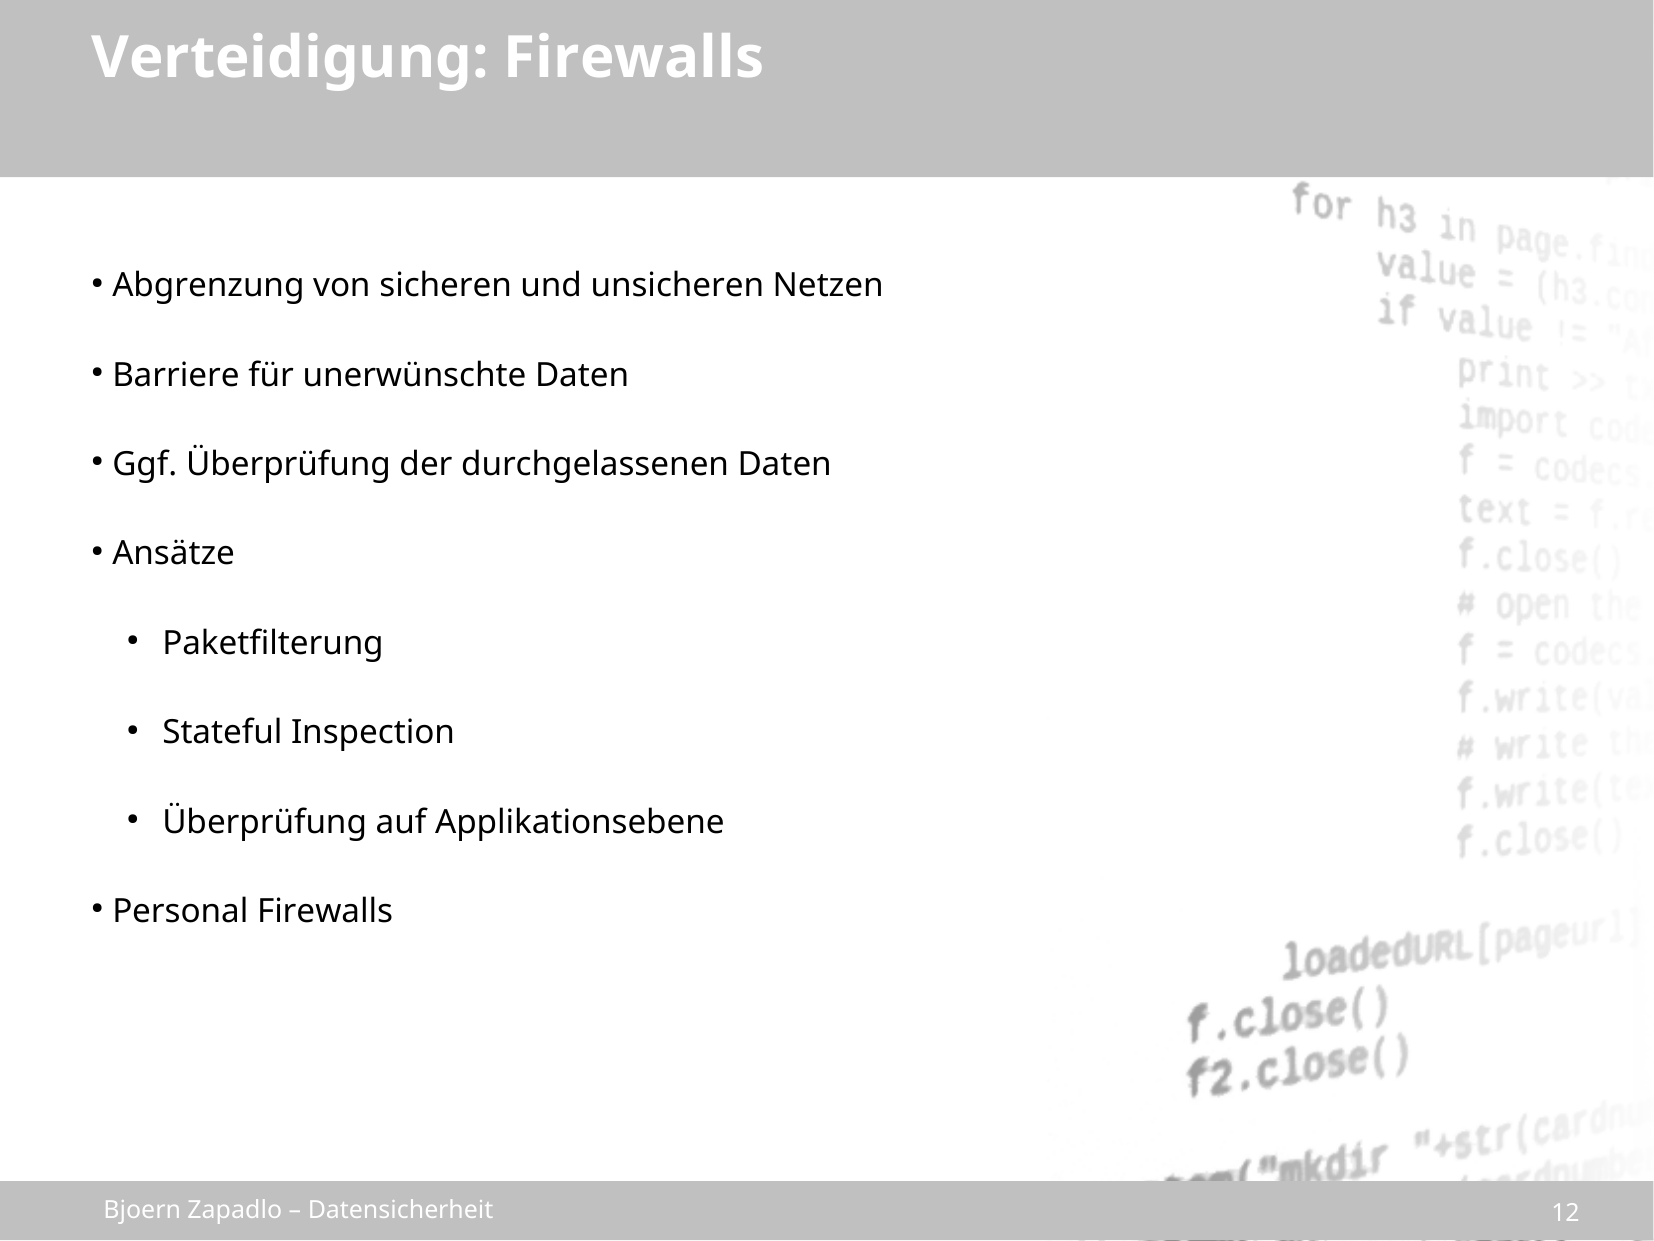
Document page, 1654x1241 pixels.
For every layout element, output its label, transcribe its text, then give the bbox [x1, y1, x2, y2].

picture [0, 178, 1654, 1181]
text_box Verteidigung: Firewalls [76, 17, 1444, 98]
text_box Abgrenzung von sicheren und unsicheren Netzen Barriere für unerwünschte Daten Ggf. Überprüfung der durchgelassenen Daten Ansätze Paketfilterung Stateful Inspection Überprüfung auf Applikationsebene Personal Firewalls [76, 236, 1432, 937]
